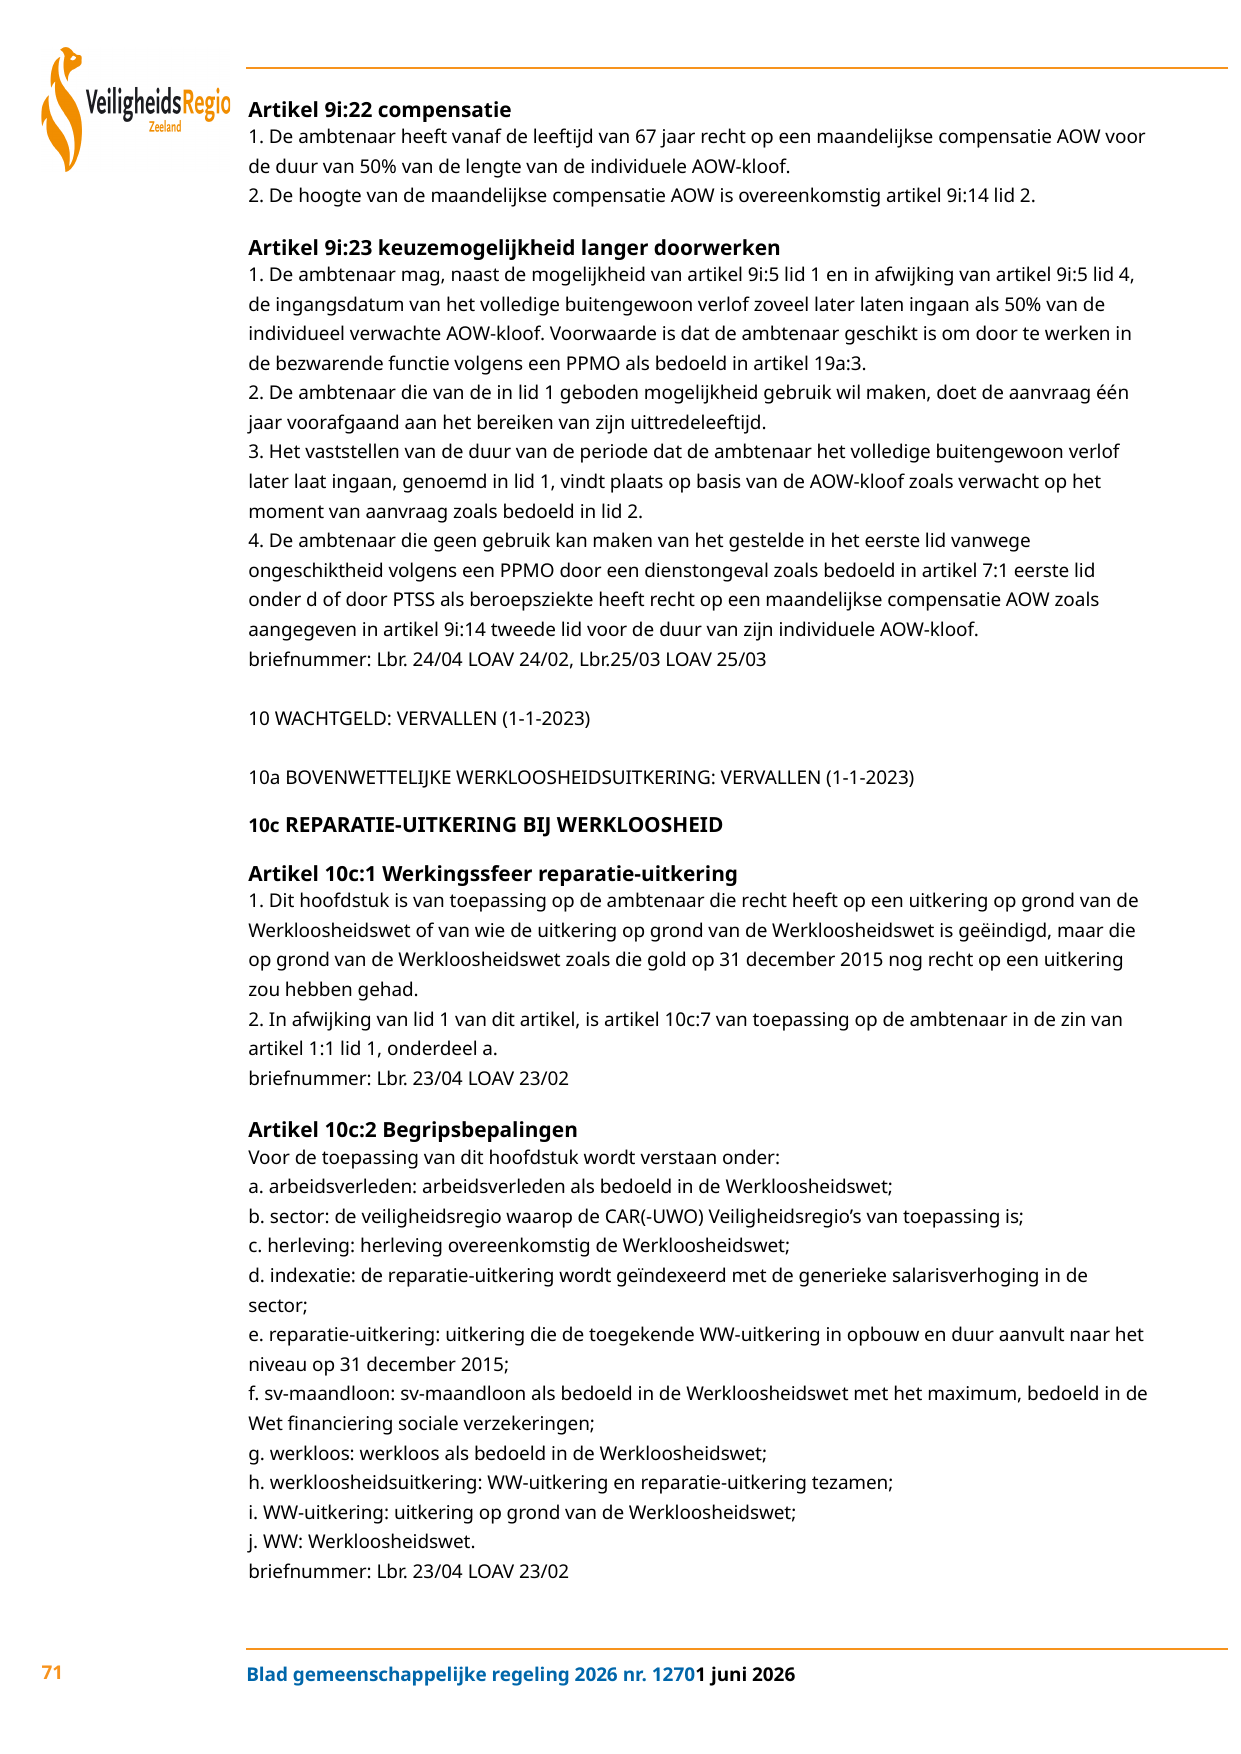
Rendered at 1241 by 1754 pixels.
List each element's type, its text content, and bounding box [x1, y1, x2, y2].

text 10a BOVENWETTELIJKE WERKLOOSHEIDSUITKERING: VERVALLEN (1-1-2023) [248, 764, 1152, 790]
text 2. De hoogte van de maandelijkse compensatie AOW is overeenkomstig artikel 9i:14 lid 2. [248, 182, 1152, 208]
picture [41, 47, 231, 172]
text 3. Het vaststellen van de duur van de periode dat de ambtenaar het volledige buitengewoon verlof later laat ingaan, genoemd in lid 1, vindt plaats op basis van de AOW-kloof zoals verwacht op het moment van aanvraag zoals bedoeld in lid 2. [248, 439, 1152, 524]
text h. werkloosheidsuitkering: WW-uitkering en reparatie-uitkering tezamen; [248, 1469, 1152, 1495]
text j. WW: Werkloosheidswet. [248, 1528, 1152, 1554]
text a. arbeidsverleden: arbeidsverleden als bedoeld in de Werkloosheidswet; [248, 1173, 1152, 1199]
text 1. De ambtenaar mag, naast de mogelijkheid van artikel 9i:5 lid 1 en in afwijking van artikel 9i:5 lid 4, de ingangsdatum van het volledige buitengewoon verlof zoveel later laten ingaan als 50% van de individueel verwachte AOW-kloof. Voorwaarde is dat de ambtenaar geschikt is om door te werken in de bezwarende functie volgens een PPMO als bedoeld in artikel 19a:3. [248, 261, 1152, 376]
text f. sv-maandloon: sv-maandloon als bedoeld in de Werkloosheidswet met het maximum, bedoeld in de Wet financiering sociale verzekeringen; [248, 1381, 1152, 1436]
text Artikel 9i:22 compensatie [248, 95, 1152, 123]
text Artikel 10c:2 Begripsbepalingen [248, 1115, 1152, 1144]
text briefnummer: Lbr. 23/04 LOAV 23/02 [248, 1065, 1152, 1091]
text i. WW-uitkering: uitkering op grond van de Werkloosheidswet; [248, 1499, 1152, 1524]
text Artikel 10c:1 Werkingssfeer reparatie-uitkering [248, 859, 1152, 887]
text 10 WACHTGELD: VERVALLEN (1-1-2023) [248, 705, 1152, 731]
text Voor de toepassing van dit hoofdstuk wordt verstaan onder: [248, 1144, 1152, 1169]
text briefnummer: Lbr. 23/04 LOAV 23/02 [248, 1558, 1152, 1584]
text d. indexatie: de reparatie-uitkering wordt geïndexeerd met de generieke salarisverhoging in de sector; [248, 1262, 1152, 1317]
text b. sector: de veiligheidsregio waarop de CAR(-UWO) Veiligheidsregio’s van toepassing is; [248, 1203, 1152, 1229]
text 1. Dit hoofdstuk is van toepassing op de ambtenaar die recht heeft op een uitkering op grond van de Werkloosheidswet of van wie de uitkering op grond van de Werkloosheidswet is geëindigd, maar die op grond van de Werkloosheidswet zoals die gold op 31 december 2015 nog recht op een uitkering zou hebben gehad. [248, 887, 1152, 1002]
text briefnummer: Lbr. 24/04 LOAV 24/02, Lbr.25/03 LOAV 25/03 [248, 646, 1152, 672]
text g. werkloos: werkloos als bedoeld in de Werkloosheidswet; [248, 1440, 1152, 1465]
text 1. De ambtenaar heeft vanaf de leeftijd van 67 jaar recht op een maandelijkse compensatie AOW voor de duur van 50% van de lengte van de individuele AOW-kloof. [248, 123, 1152, 178]
text Artikel 9i:23 keuzemogelijkheid langer doorwerken [248, 233, 1152, 261]
text c. herleving: herleving overeenkomstig de Werkloosheidswet; [248, 1233, 1152, 1258]
text 10c REPARATIE-UITKERING BIJ WERKLOOSHEID [248, 810, 1152, 838]
text 4. De ambtenaar die geen gebruik kan maken van het gestelde in het eerste lid vanwege ongeschiktheid volgens een PPMO door een dienstongeval zoals bedoeld in artikel 7:1 eerste lid onder d of door PTSS als beroepsziekte heeft recht op een maandelijkse compensatie AOW zoals aangegeven in artikel 9i:14 tweede lid voor de duur van zijn individuele AOW-kloof. [248, 527, 1152, 642]
text 2. In afwijking van lid 1 van dit artikel, is artikel 10c:7 van toepassing op de ambtenaar in de zin van artikel 1:1 lid 1, onderdeel a. [248, 1006, 1152, 1061]
text 2. De ambtenaar die van de in lid 1 geboden mogelijkheid gebruik wil maken, doet de aanvraag één jaar voorafgaand aan het bereiken van zijn uittredeleeftijd. [248, 379, 1152, 435]
text e. reparatie-uitkering: uitkering die de toegekende WW-uitkering in opbouw en duur aanvult naar het niveau op 31 december 2015; [248, 1321, 1152, 1377]
